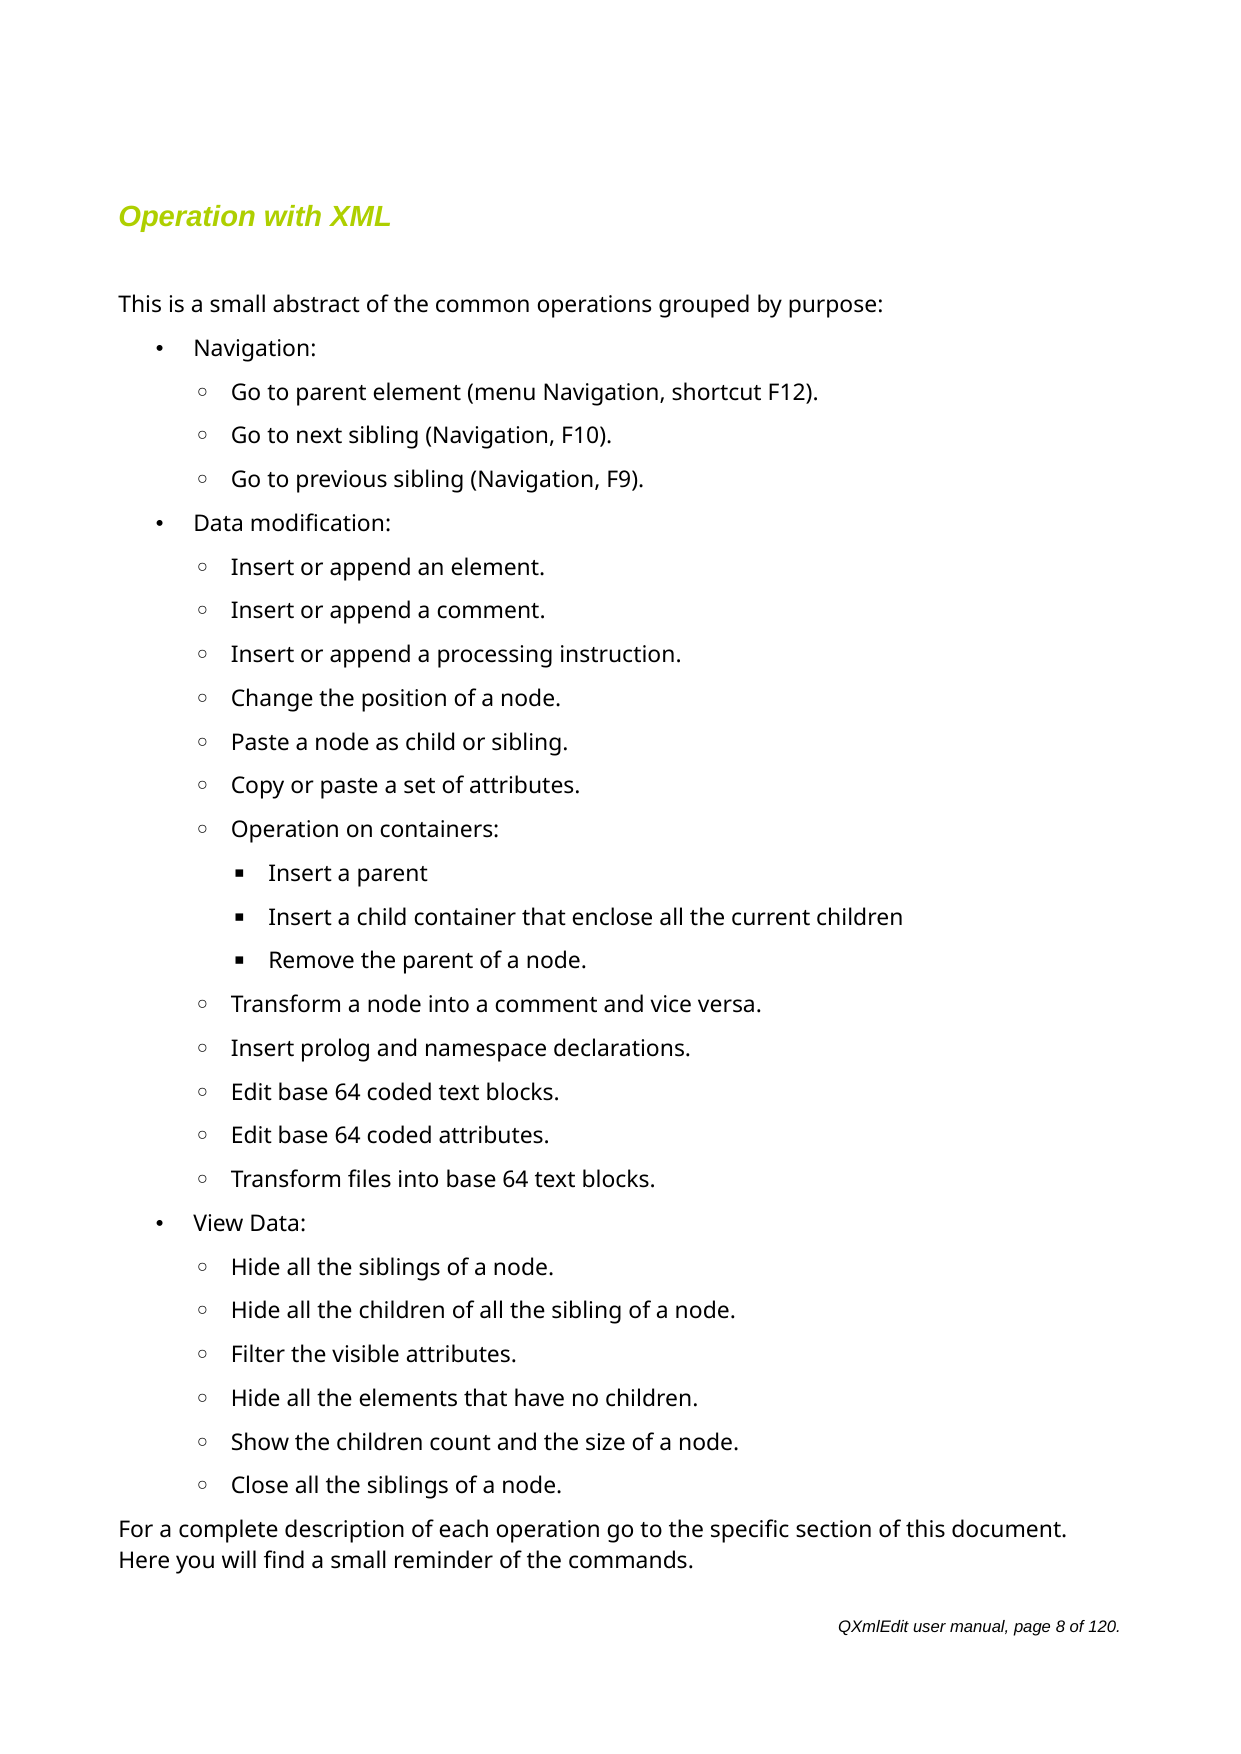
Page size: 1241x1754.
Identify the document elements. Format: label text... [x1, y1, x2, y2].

list Insert or append a processing instruction. [193, 638, 1122, 669]
list Change the position of a node. [193, 682, 1122, 713]
list Insert prolog and namespace declarations. [193, 1032, 1122, 1063]
list Hide all the children of all the sibling of a node. [193, 1294, 1122, 1326]
list Transform files into base 64 text blocks. [193, 1163, 1122, 1194]
list Operation on containers: [193, 813, 1122, 844]
list Hide all the siblings of a node. [193, 1251, 1122, 1282]
list Close all the siblings of a node. [193, 1469, 1122, 1501]
list Go to next sibling (Navigation, F10). [193, 419, 1122, 451]
text This is a small abstract of the common operations grouped by purpose: [118, 288, 1122, 319]
list Insert or append a comment. [193, 594, 1122, 626]
list Insert a child container that enclose all the current children [231, 901, 1122, 932]
list Edit base 64 coded attributes. [193, 1119, 1122, 1151]
list Go to parent element (menu Navigation, shortcut F12). [193, 376, 1122, 407]
list View Data: [156, 1207, 1122, 1238]
list Paste a node as child or sibling. [193, 726, 1122, 757]
list Transform a node into a comment and vice versa. [193, 988, 1122, 1019]
list Insert or append an element. [193, 551, 1122, 582]
list Copy or paste a set of attributes. [193, 769, 1122, 801]
subtitle Operation with XML [118, 198, 1122, 232]
text For a complete description of each operation go to the specific section of this document. Here you will find a small reminder of the commands. [118, 1513, 1122, 1576]
list Filter the visible attributes. [193, 1338, 1122, 1369]
list Navigation: [156, 332, 1122, 363]
list Edit base 64 coded text blocks. [193, 1076, 1122, 1107]
list Show the children count and the size of a node. [193, 1426, 1122, 1457]
list Go to previous sibling (Navigation, F9). [193, 463, 1122, 494]
list Hide all the elements that have no children. [193, 1382, 1122, 1413]
list Data modification: [156, 507, 1122, 538]
list Insert a parent [231, 857, 1122, 888]
list Remove the parent of a node. [231, 944, 1122, 976]
